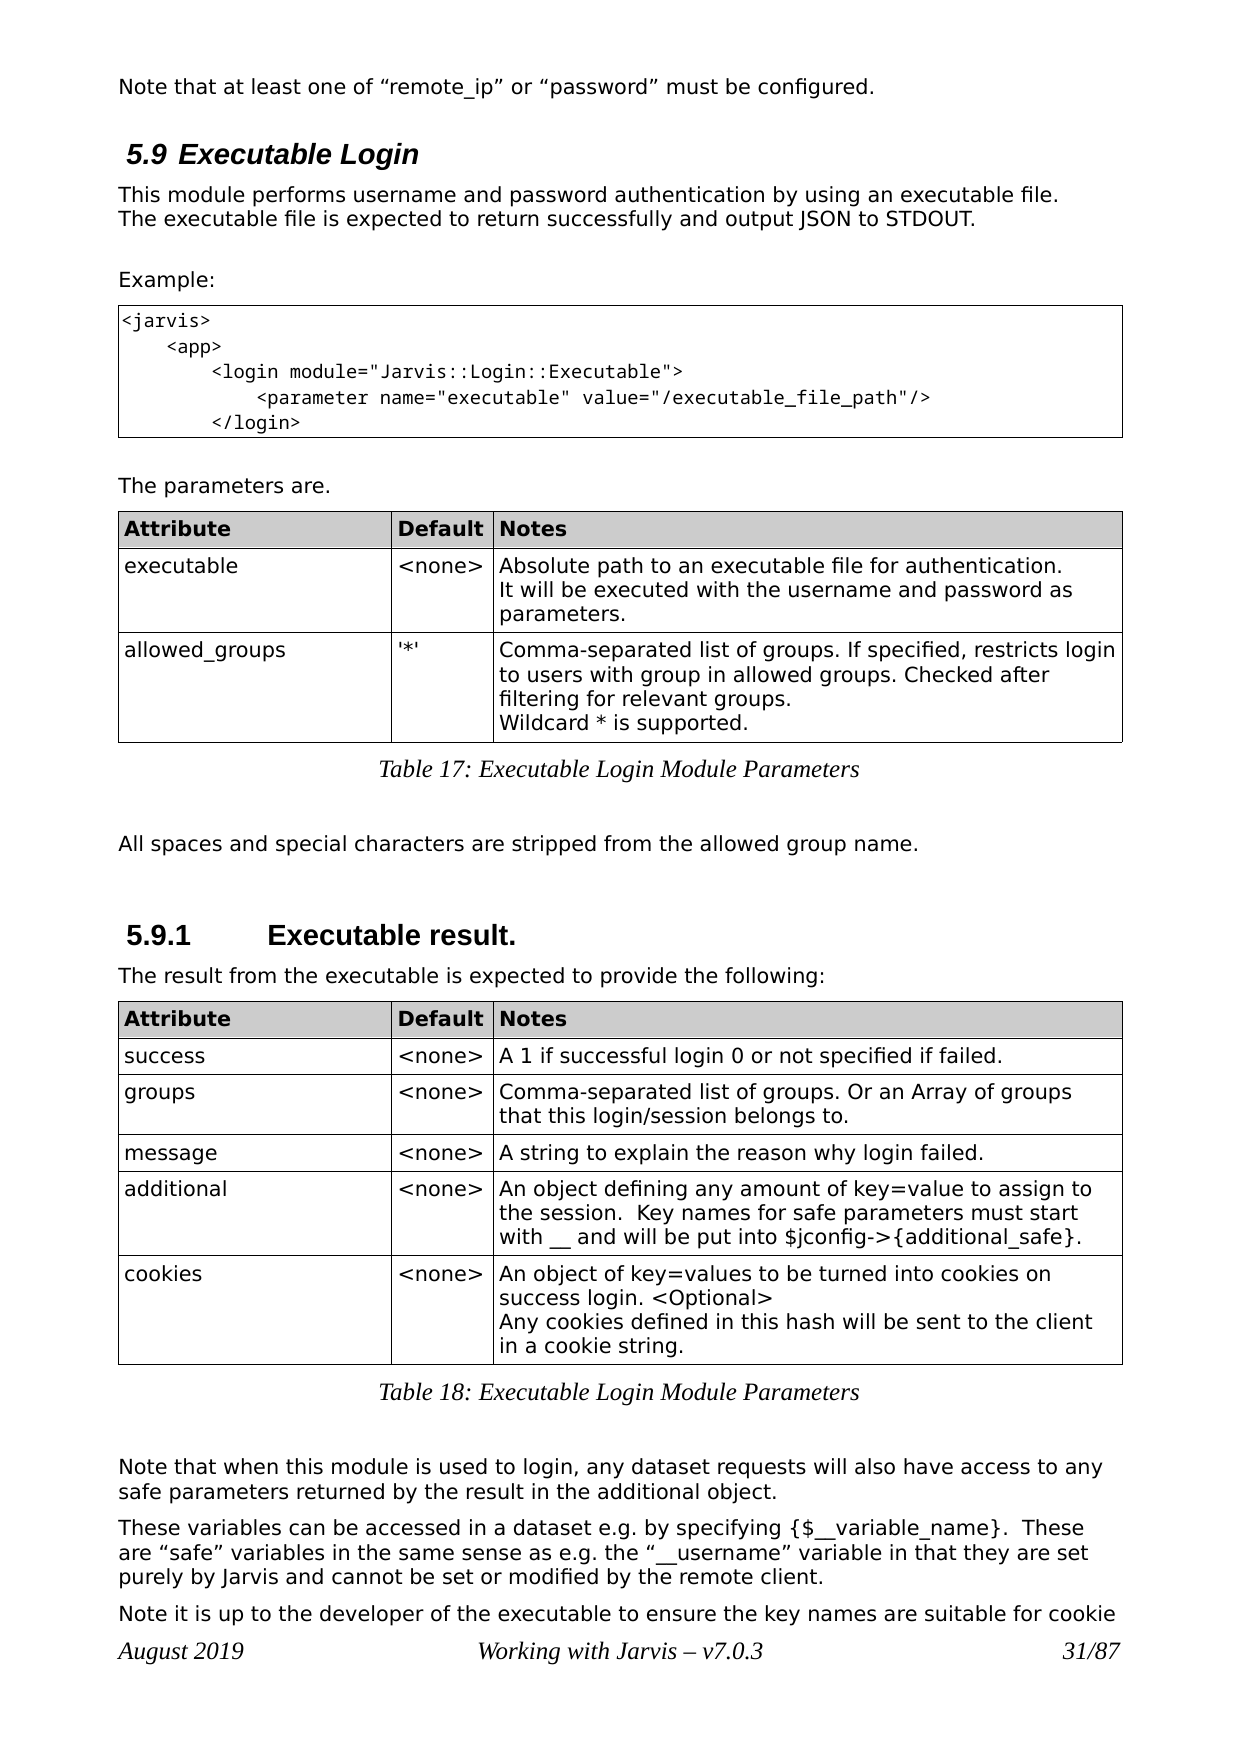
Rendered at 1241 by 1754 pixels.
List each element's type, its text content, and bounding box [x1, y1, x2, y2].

table_cell <none> [392, 1039, 493, 1074]
table_cell <none> [392, 549, 493, 632]
table_cell <none> [392, 1172, 493, 1255]
text Table 18: Executable Login Module Parameters [118, 1377, 1122, 1406]
table_cell A string to explain the reason why login failed. [494, 1135, 1122, 1171]
table_cell success [119, 1039, 391, 1074]
table_cell Comma-separated list of groups. Or an Array of groups that this login/session belongs to. [494, 1075, 1122, 1134]
subtitle Executable Login [118, 137, 1122, 170]
table_cell <none> [392, 1256, 493, 1364]
table_cell Comma-separated list of groups. If specified, restricts login to users with group in allowed groups. Checked after filtering for relevant groups. Wildcard * is supported. [494, 633, 1122, 741]
table_cell groups [119, 1075, 391, 1134]
table_cell An object defining any amount of key=value to assign to the session. Key names for safe parameters must start with __ and will be put into $jconfig->{additional_safe}. [494, 1172, 1122, 1255]
table_cell Absolute path to an executable file for authentication. It will be executed with the username and password as parameters. [494, 549, 1122, 632]
text Example: [118, 244, 1122, 292]
table_header Attribute [119, 1002, 391, 1037]
text </login> [119, 407, 1122, 437]
text Note it is up to the developer of the executable to ensure the key names are suitable for cookie [118, 1602, 1122, 1626]
text These variables can be accessed in a dataset e.g. by specifying {$__variable_name}. These are “safe” variables in the same sense as e.g. the “__username” variable in that they are set purely by Jarvis and cannot be set or modified by the remote client. [118, 1516, 1122, 1589]
table_header Default [392, 512, 493, 547]
table_cell <none> [392, 1075, 493, 1134]
table_cell additional [119, 1172, 391, 1255]
text The parameters are. [118, 474, 1122, 499]
table_cell executable [119, 549, 391, 632]
text Note that when this module is used to login, any dataset requests will also have access to any safe parameters returned by the result in the additional object. [118, 1455, 1122, 1504]
table_header Attribute [119, 512, 391, 547]
text <parameter name="executable" value="/executable_file_path"/> [119, 381, 1122, 407]
table_header Notes [494, 512, 1122, 547]
text <jarvis> <app> [119, 306, 1122, 356]
table_cell <none> [392, 1135, 493, 1171]
text Table 17: Executable Login Module Parameters [118, 754, 1122, 783]
table_cell cookies [119, 1256, 391, 1364]
text The result from the executable is expected to provide the following: [118, 964, 1122, 989]
text This module performs username and password authentication by using an executable file. The executable file is expected to return successfully and output JSON to STDOUT. [118, 183, 1122, 231]
table_cell A 1 if successful login 0 or not specified if failed. [494, 1039, 1122, 1074]
table_header Notes [494, 1002, 1122, 1037]
text Note that at least one of “remote_ip” or “password” must be configured. [118, 75, 1122, 99]
table_cell An object of key=values to be turned into cookies on success login. <Optional> Any cookies defined in this hash will be sent to the client in a cookie string. [494, 1256, 1122, 1364]
table_cell message [119, 1135, 391, 1171]
table_cell allowed_groups [119, 633, 391, 741]
table_header Default [392, 1002, 493, 1037]
text All spaces and special characters are stripped from the allowed group name. [118, 832, 1122, 881]
table_cell '*' [392, 633, 493, 741]
text <login module="Jarvis::Login::Executable"> [119, 356, 1122, 381]
subtitle Executable result. [118, 918, 1122, 952]
